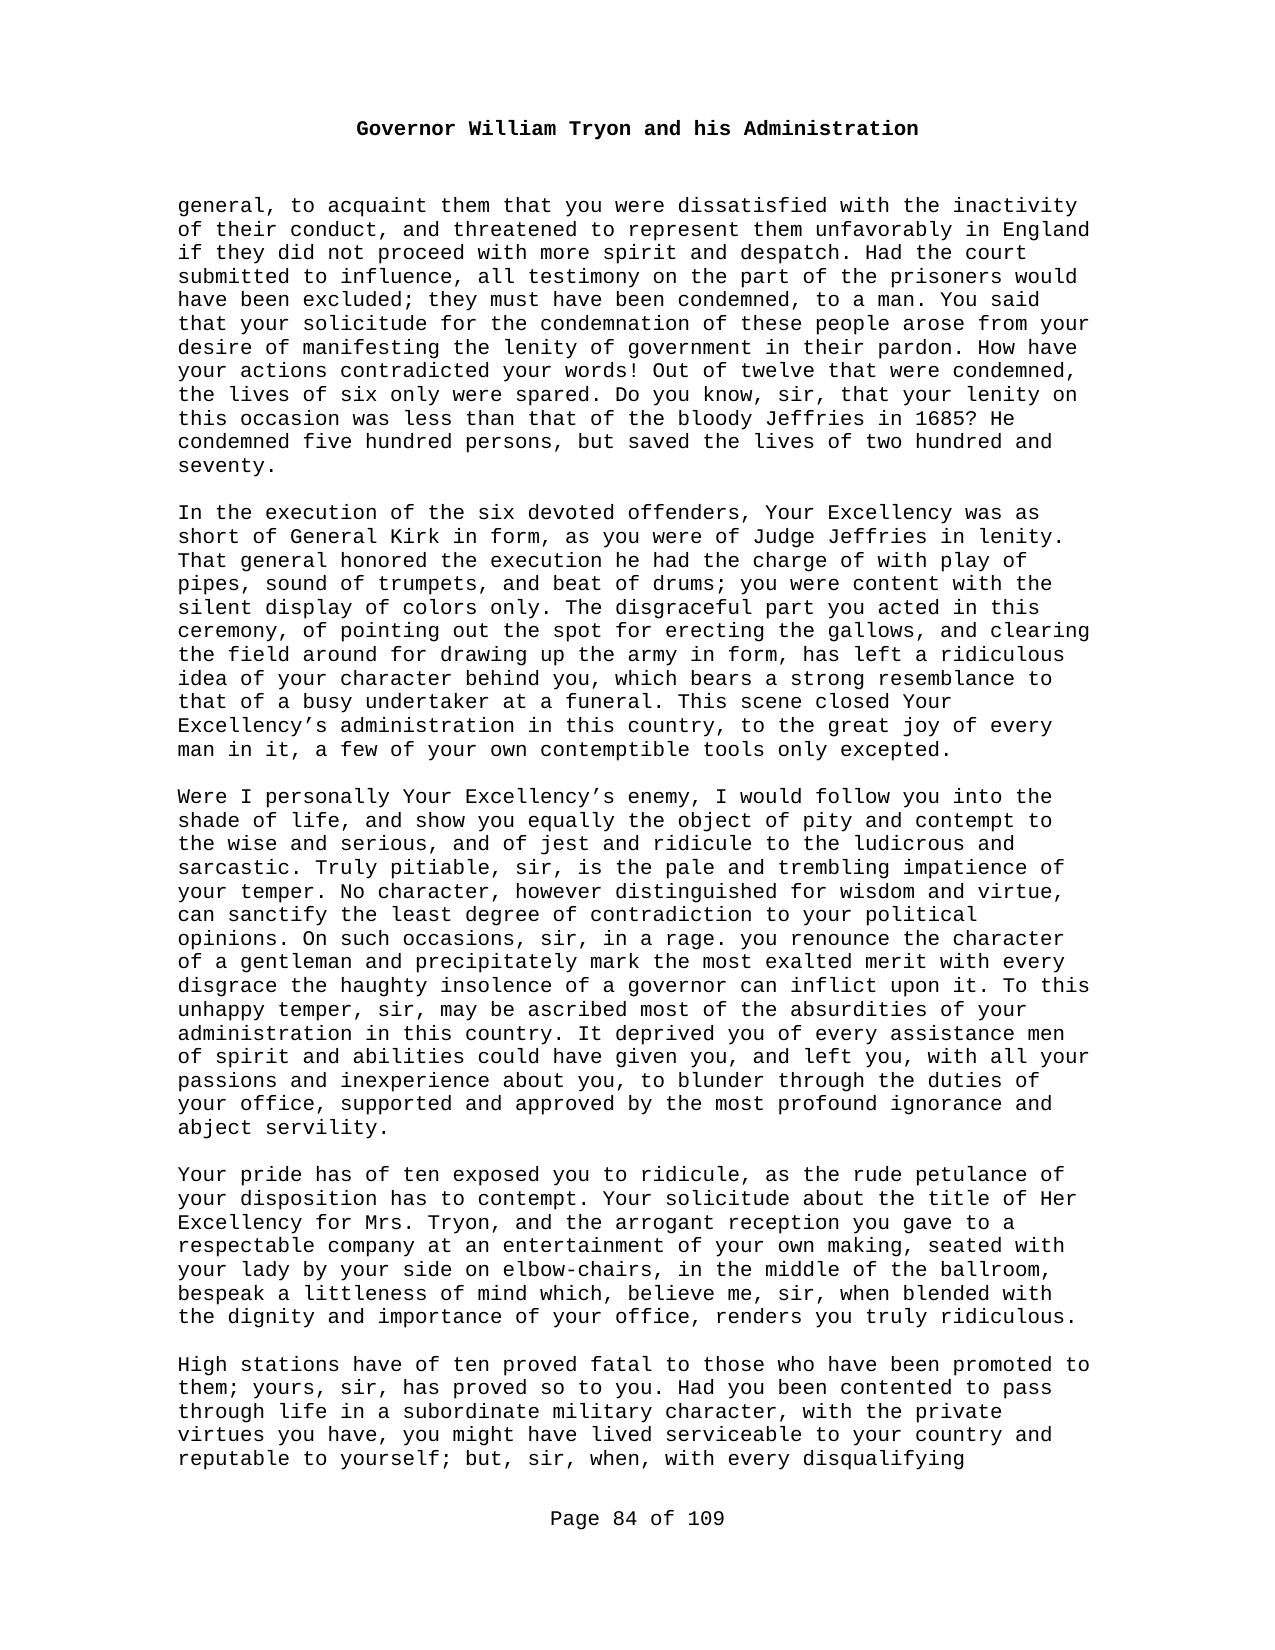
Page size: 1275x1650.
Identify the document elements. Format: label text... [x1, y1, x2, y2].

text Your pride has of ten exposed you to ridicule, as the rude petulance of your disposition has to contempt. Your solicitude about the title of Her Excellency for Mrs. Tryon, and the arrogant reception you gave to a respectable company at an entertainment of your own making, seated with your lady by your side on elbow-chairs, in the middle of the ballroom, bespeak a littleness of mind which, believe me, sir, when blended with the dignity and importance of your office, renders you truly ridiculous. [177, 1164, 1098, 1330]
text general, to acquaint them that you were dissatisfied with the inactivity of their conduct, and threatened to represent them unfavorably in England if they did not proceed with more spirit and despatch. Had the court submitted to influence, all testimony on the part of the prisoners would have been excluded; they must have been condemned, to a man. You said that your solicitude for the condemnation of these people arose from your desire of manifesting the lenity of government in their pardon. How have your actions contradicted your words! Out of twelve that were condemned, the lives of six only were spared. Do you know, sir, that your lenity on this occasion was less than that of the bloody Jeffries in 1685? He condemned five hundred persons, but saved the lives of two hundred and seventy. [177, 195, 1098, 479]
text In the execution of the six devoted offenders, Your Excellency was as short of General Kirk in form, as you were of Judge Jeffries in lenity. That general honored the execution he had the charge of with play of pipes, sound of trumpets, and beat of drums; you were content with the silent display of colors only. The disgraceful part you acted in this ceremony, of pointing out the spot for erecting the gallows, and clearing the field around for drawing up the army in form, has left a ridiculous idea of your character behind you, which bears a strong resemblance to that of a busy undertaker at a funeral. This scene closed Your Excellency’s administration in this country, to the great joy of every man in it, a few of your own contemptible tools only excepted. [177, 502, 1098, 762]
text Were I personally Your Excellency’s enemy, I would follow you into the shade of life, and show you equally the object of pity and contempt to the wise and serious, and of jest and ridicule to the ludicrous and sarcastic. Truly pitiable, sir, is the pale and trembling impatience of your temper. No character, however distinguished for wisdom and virtue, can sanctify the least degree of contradiction to your political opinions. On such occasions, sir, in a rage. you renounce the character of a gentleman and precipitately mark the most exalted merit with every disgrace the haughty insolence of a governor can inflict upon it. To this unhappy temper, sir, may be ascribed most of the absurdities of your administration in this country. It deprived you of every assistance men of spirit and abilities could have given you, and left you, with all your passions and inexperience about you, to blunder through the duties of your office, supported and approved by the most profound ignorance and abject servility. [177, 786, 1098, 1141]
text High stations have of ten proved fatal to those who have been promoted to them; yours, sir, has proved so to you. Had you been contented to pass through life in a subordinate military character, with the private virtues you have, you might have lived serviceable to your country and reputable to yourself; but, sir, when, with every disqualifying [177, 1353, 1098, 1472]
